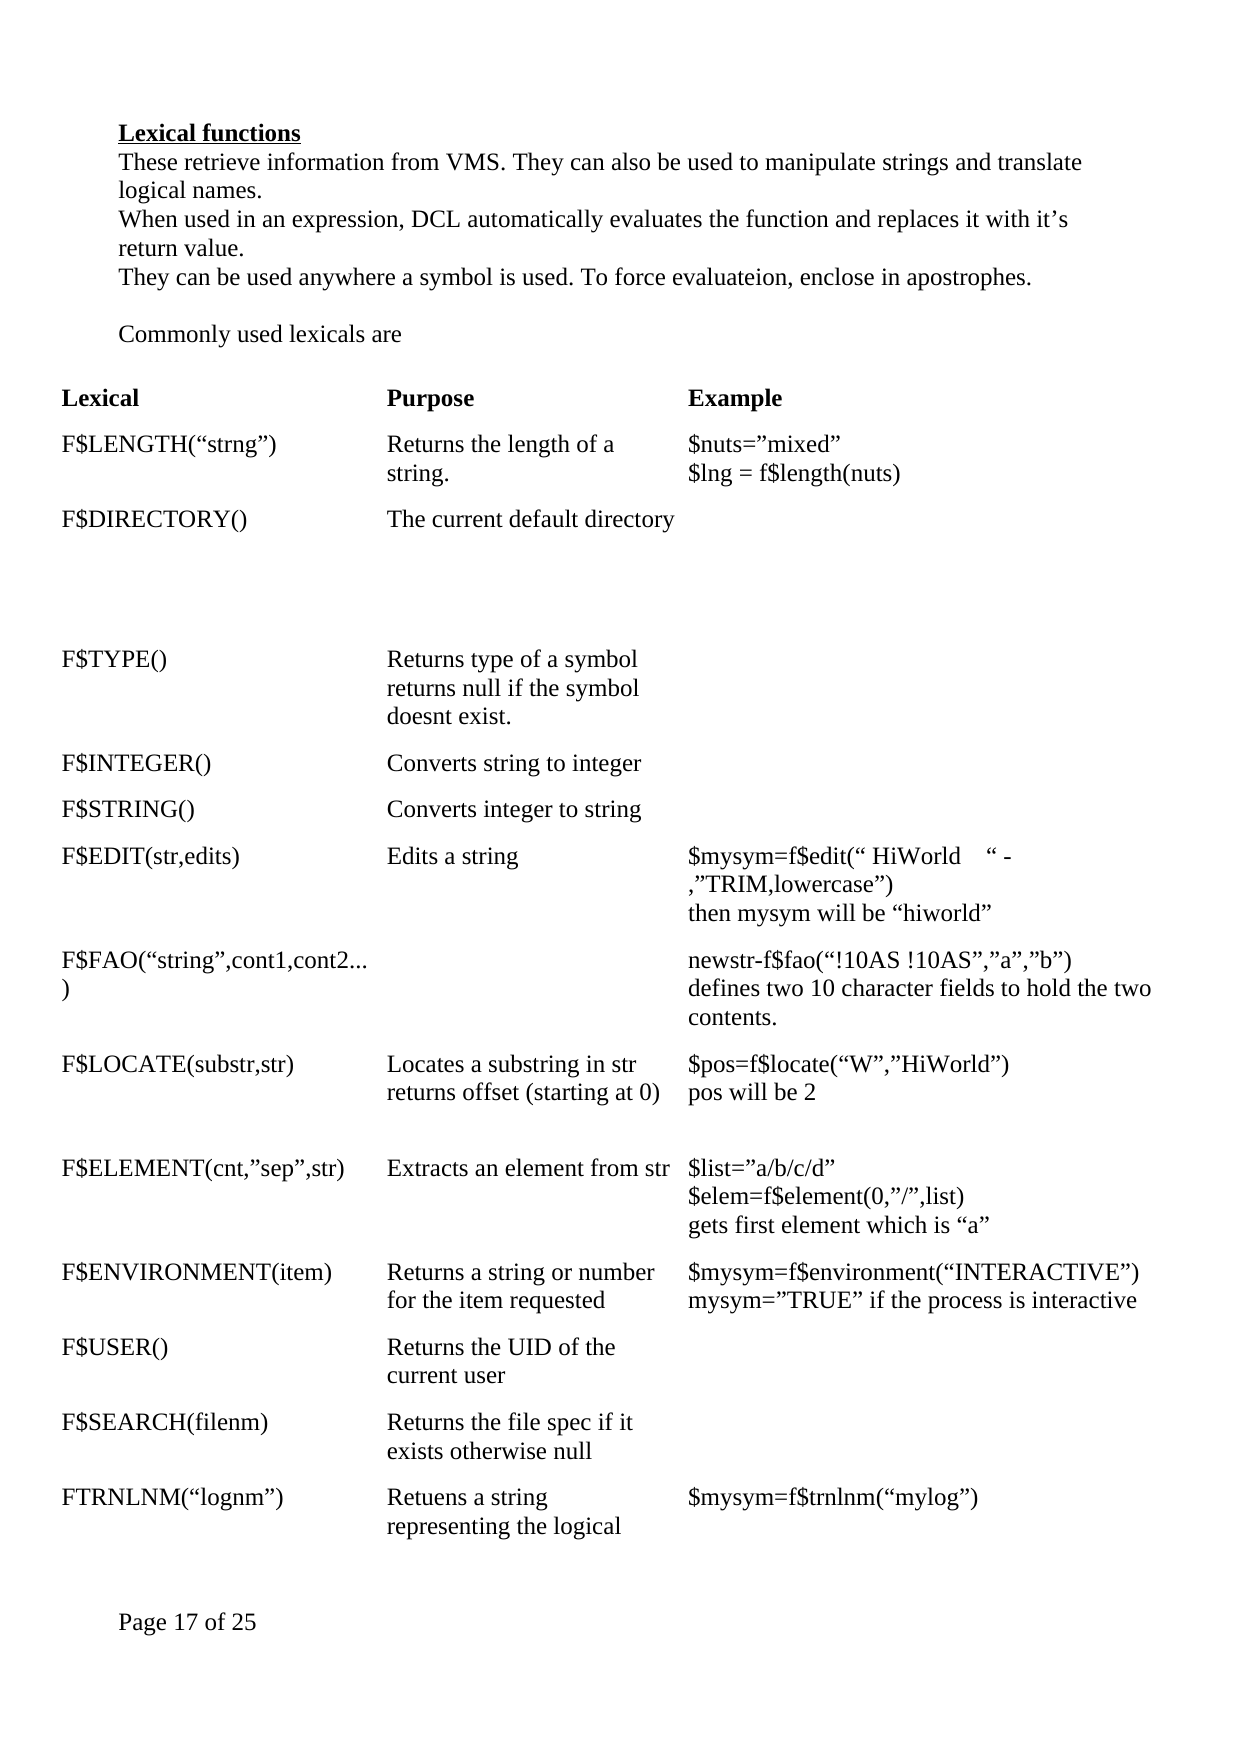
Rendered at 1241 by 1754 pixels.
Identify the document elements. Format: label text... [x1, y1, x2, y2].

table_cell $nuts=”mixed” $lng = f$length(nuts) [682, 423, 1163, 498]
table_header Lexical [55, 377, 381, 423]
table_cell [682, 545, 1163, 591]
table_cell [682, 788, 1163, 835]
table_cell [55, 545, 381, 591]
table_cell $mysym=f$environment(“INTERACTIVE”) mysym=”TRUE” if the process is interactive [682, 1251, 1163, 1326]
table_cell F$EDIT(str,edits) [55, 835, 381, 939]
table_cell [682, 499, 1163, 545]
table_cell [682, 591, 1163, 638]
table_cell Converts string to integer [381, 742, 682, 788]
table_cell F$TYPE() [55, 638, 381, 742]
table_cell Returns the UID of the current user [381, 1326, 682, 1401]
table_header Purpose [381, 377, 682, 423]
table_cell F$INTEGER() [55, 742, 381, 788]
table_cell F$ELEMENT(cnt,”sep”,str) [55, 1147, 381, 1251]
table_cell F$FAO(“string”,cont1,cont2...) [55, 939, 381, 1043]
table_cell Extracts an element from str [381, 1147, 682, 1251]
text Lexical functions [118, 118, 1122, 147]
table_cell [682, 1401, 1163, 1476]
table_cell F$LOCATE(substr,str) [55, 1043, 381, 1147]
text Commonly used lexicals are [118, 319, 1122, 348]
table_cell $mysym=f$edit(“ HiWorld “ - ,”TRIM,lowercase”) then mysym will be “hiworld” [682, 835, 1163, 939]
table_header Example [682, 377, 1163, 423]
table_cell F$ENVIRONMENT(item) [55, 1251, 381, 1326]
table_cell [682, 638, 1163, 742]
table_cell [682, 742, 1163, 788]
table_cell F$STRING() [55, 788, 381, 835]
table_cell Returns the length of a string. [381, 423, 682, 498]
text They can be used anywhere a symbol is used. To force evaluateion, enclose in apostrophes. [118, 262, 1122, 291]
table_cell Locates a substring in str returns offset (starting at 0) [381, 1043, 682, 1147]
table_cell The current default directory [381, 499, 682, 545]
table_cell F$SEARCH(filenm) [55, 1401, 381, 1476]
table_cell $mysym=f$trnlnm(“mylog”) [682, 1476, 1163, 1551]
table_cell F$DIRECTORY() [55, 499, 381, 545]
table_cell [55, 591, 381, 638]
table_cell newstr-f$fao(“!10AS !10AS”,”a”,”b”) defines two 10 character fields to hold the two contents. [682, 939, 1163, 1043]
table_cell Returns a string or number for the item requested [381, 1251, 682, 1326]
table_cell F$LENGTH(“strng”) [55, 423, 381, 498]
table_cell $list=”a/b/c/d” $elem=f$element(0,”/”,list) gets first element which is “a” [682, 1147, 1163, 1251]
table_cell FTRNLNM(“lognm”) [55, 1476, 381, 1551]
text When used in an expression, DCL automatically evaluates the function and replaces it with it’s return value. [118, 204, 1122, 262]
table_cell Returns the file spec if it exists otherwise null [381, 1401, 682, 1476]
table_cell [381, 939, 682, 1043]
table_cell F$USER() [55, 1326, 381, 1401]
table_cell [381, 545, 682, 591]
table_cell Returns type of a symbol returns null if the symbol doesnt exist. [381, 638, 682, 742]
table_cell [381, 591, 682, 638]
table_cell Retuens a string representing the logical [381, 1476, 682, 1551]
table_cell $pos=f$locate(“W”,”HiWorld”) pos will be 2 [682, 1043, 1163, 1147]
table_cell Edits a string [381, 835, 682, 939]
table_cell Converts integer to string [381, 788, 682, 835]
table_cell [682, 1326, 1163, 1401]
text These retrieve information from VMS. They can also be used to manipulate strings and translate logical names. [118, 147, 1122, 204]
